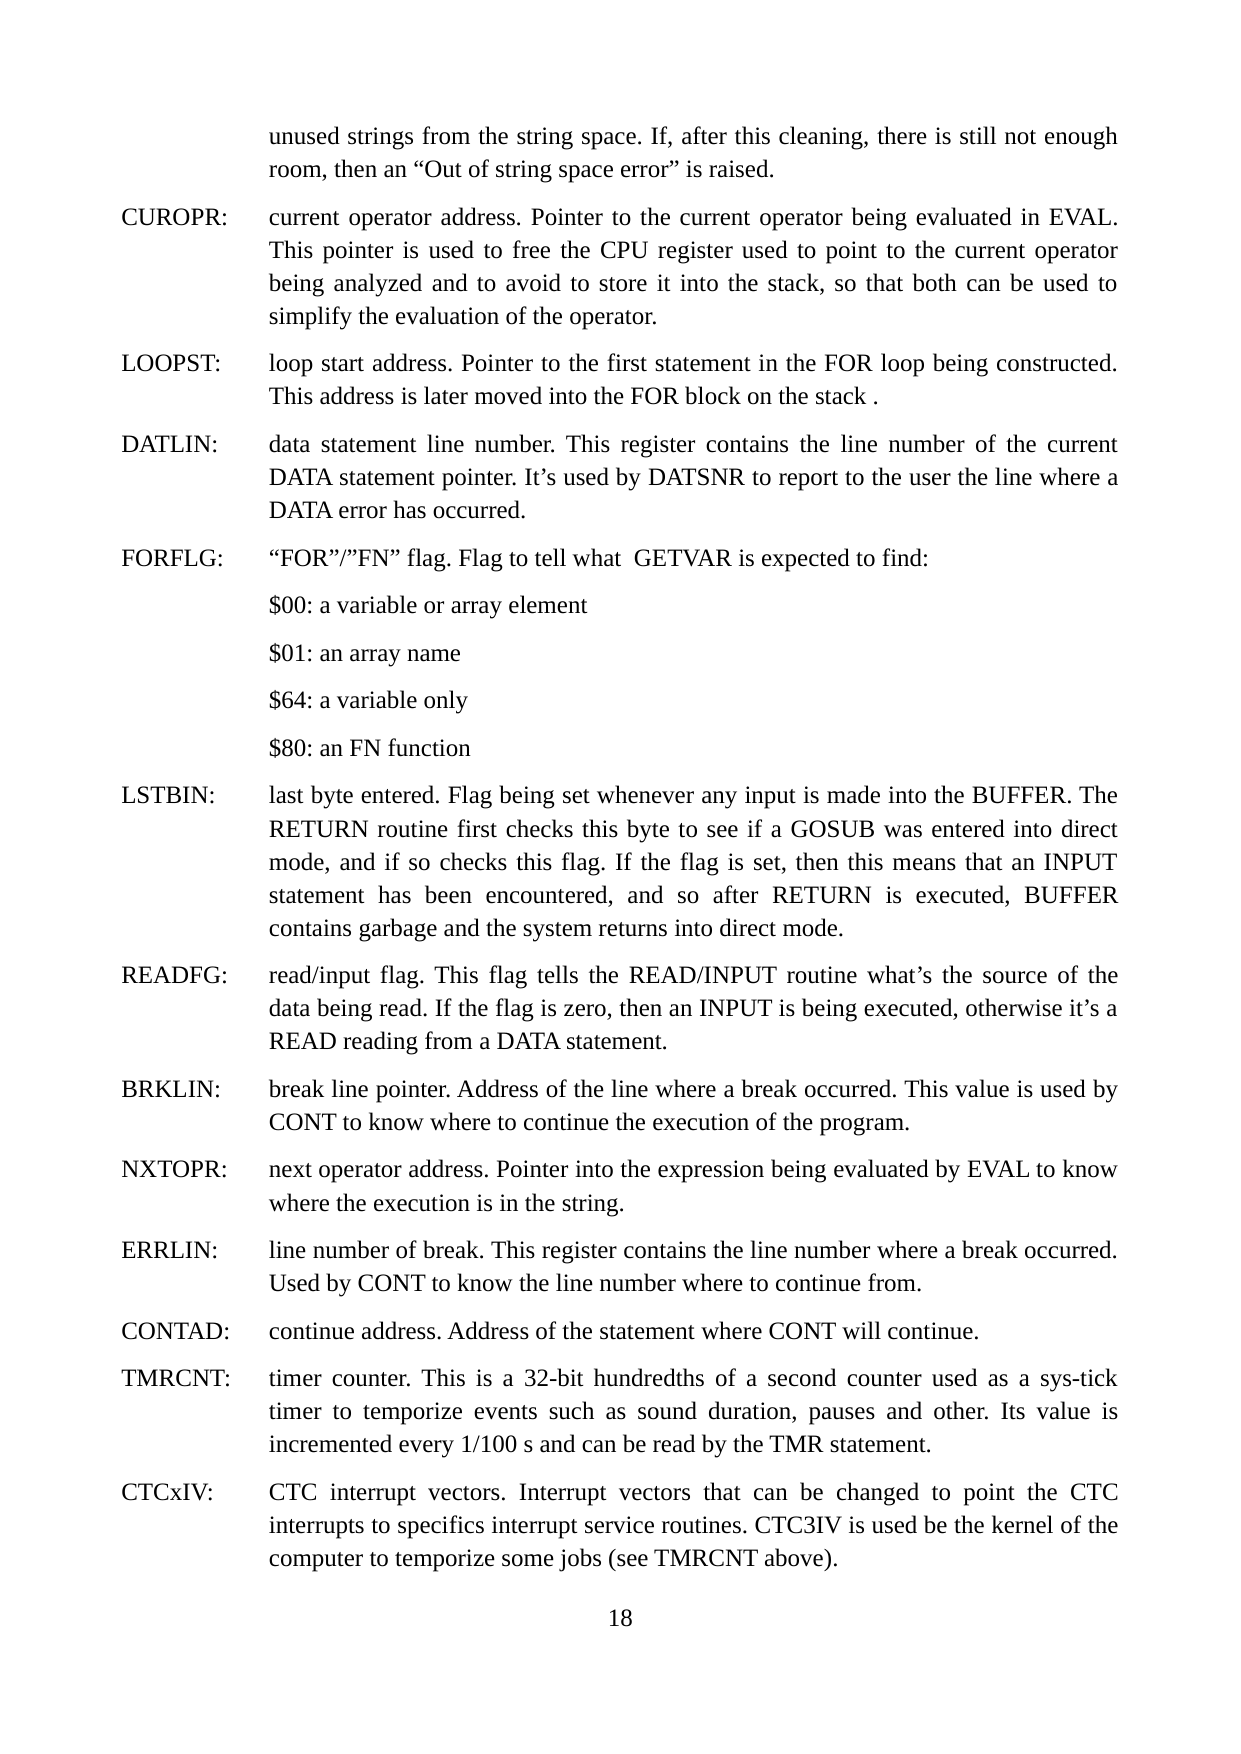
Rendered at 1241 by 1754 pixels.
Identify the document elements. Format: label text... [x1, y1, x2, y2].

text LSTBIN: last byte entered. Flag being set whenever any input is made into the BUFFER. The RETURN routine first checks this byte to see if a GOSUB was entered into direct mode, and if so checks this flag. If the flag is set, then this means that an INPUT statement has been encountered, and so after RETURN is executed, BUFFER contains garbage and the system returns into direct mode. [121, 781, 1119, 941]
text TMRCNT: timer counter. This is a 32-bit hundredths of a second counter used as a sys-tick timer to temporize events such as sound duration, pauses and other. Its value is incremented every 1/100 s and can be read by the TMR statement. [121, 1363, 1119, 1458]
text CUROPR: current operator address. Pointer to the current operator being evaluated in EVAL. This pointer is used to free the CPU register used to point to the current operator being analyzed and to avoid to store it into the stack, so that both can be used to simplify the evaluation of the operator. [121, 202, 1119, 329]
text unused strings from the string space. If, after this cleaning, there is still not enough room, then an “Out of string space error” is raised. [121, 121, 1119, 183]
text $64: a variable only [121, 685, 1119, 714]
text NXTOPR: next operator address. Pointer into the expression being evaluated by EVAL to know where the execution is in the string. [121, 1154, 1119, 1216]
text BRKLIN: break line pointer. Address of the line where a break occurred. This value is used by CONT to know where to continue the execution of the program. [121, 1074, 1119, 1136]
text DATLIN: data statement line number. This register contains the line number of the current DATA statement pointer. It’s used by DATSNR to report to the user the line where a DATA error has occurred. [121, 429, 1119, 524]
text LOOPST: loop start address. Pointer to the first statement in the FOR loop being constructed. This address is later moved into the FOR block on the stack . [121, 348, 1119, 410]
text $01: an array name [121, 638, 1119, 667]
text CTCxIV: CTC interrupt vectors. Interrupt vectors that can be changed to point the CTC interrupts to specifics interrupt service routines. CTC3IV is used be the kernel of the computer to temporize some jobs (see TMRCNT above). [121, 1477, 1119, 1572]
text $80: an FN function [121, 733, 1119, 762]
text ERRLIN: line number of break. This register contains the line number where a break occurred. Used by CONT to know the line number where to continue from. [121, 1235, 1119, 1297]
text READFG: read/input flag. This flag tells the READ/INPUT routine what’s the source of the data being read. If the flag is zero, then an INPUT is being executed, otherwise it’s a READ reading from a DATA statement. [121, 960, 1119, 1055]
text FORFLG: “FOR”/”FN” flag. Flag to tell what GETVAR is expected to find: [121, 543, 1119, 571]
text $00: a variable or array element [121, 590, 1119, 619]
text CONTAD: continue address. Address of the statement where CONT will continue. [121, 1316, 1119, 1344]
